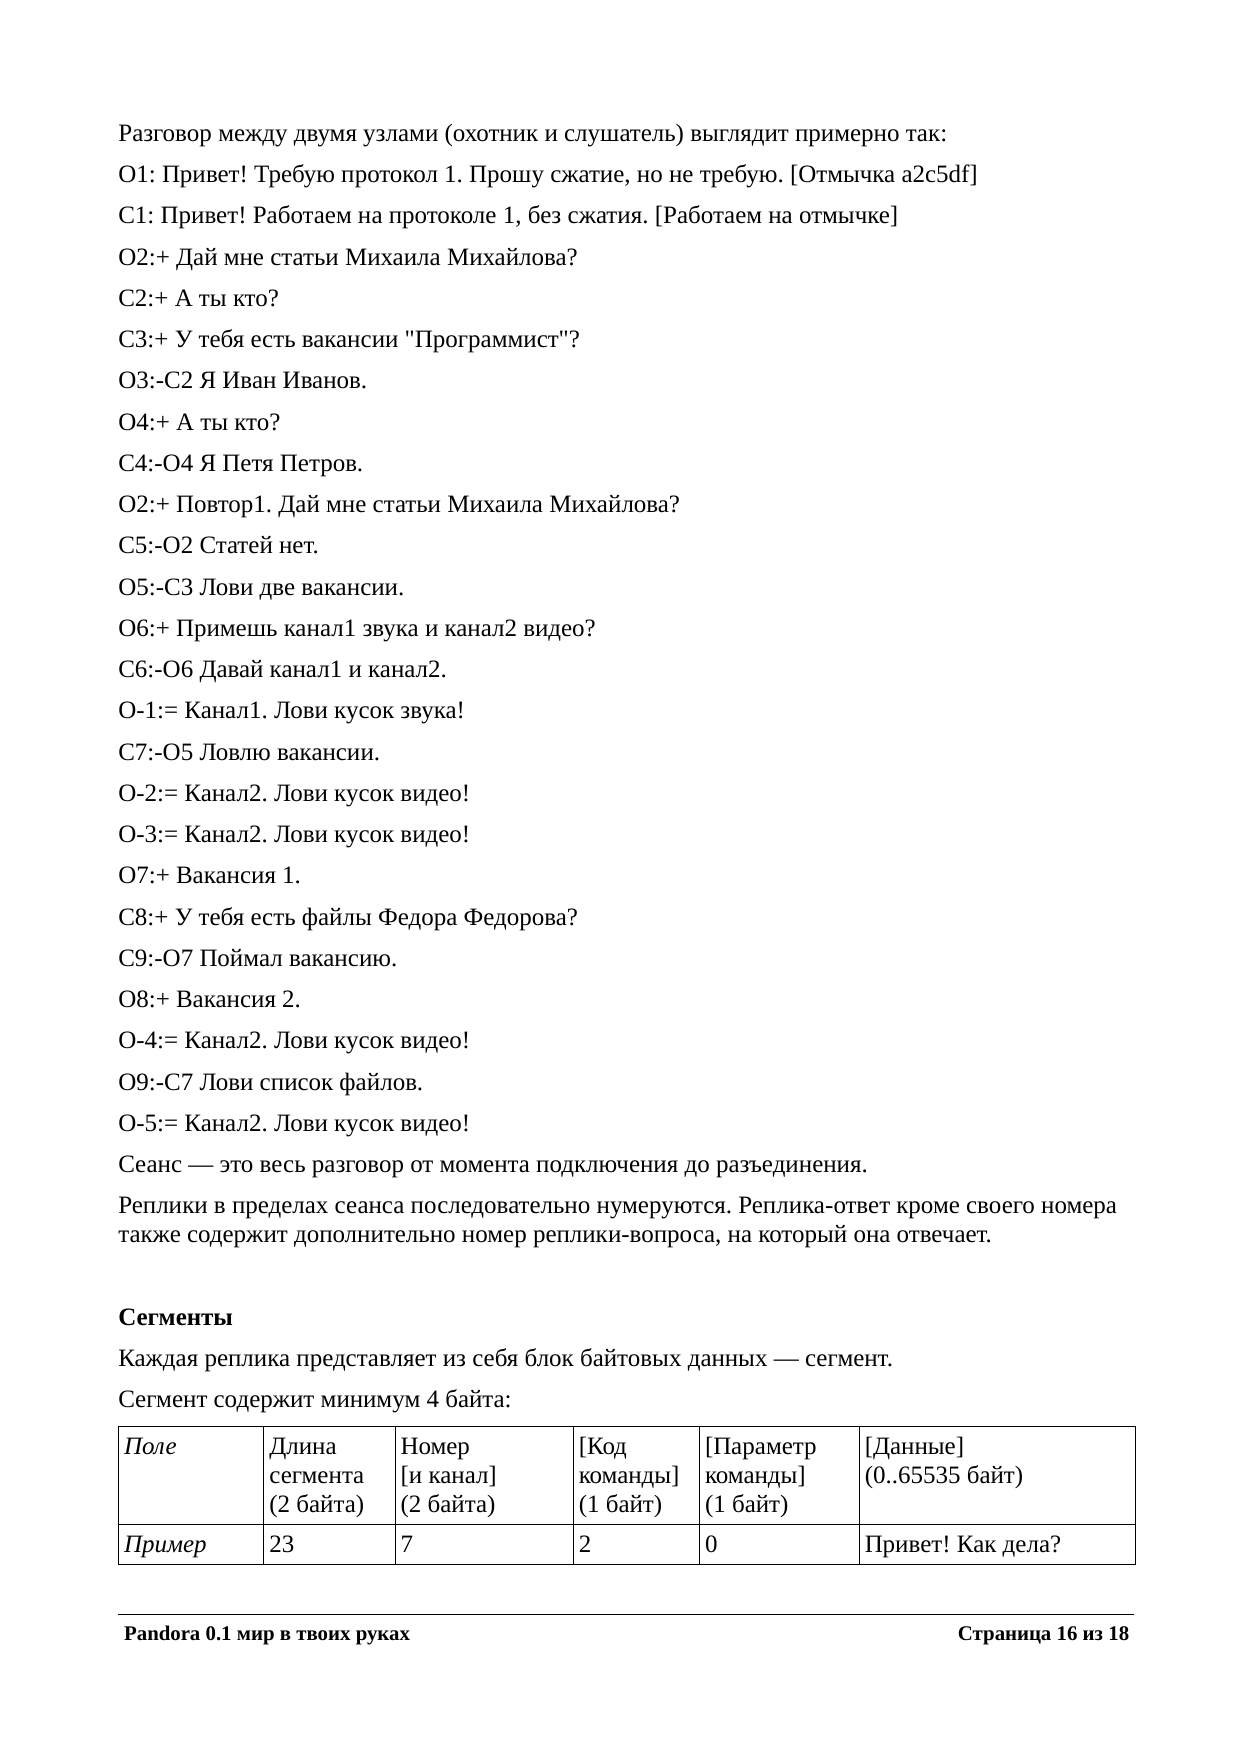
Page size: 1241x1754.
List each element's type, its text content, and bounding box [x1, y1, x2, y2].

table_cell 23 [264, 1525, 395, 1564]
text Сегмент содержит минимум 4 байта: [118, 1384, 1134, 1413]
text О-3:= Канал2. Лови кусок видео! [118, 819, 1134, 848]
text С2:+ А ты кто? [118, 283, 1134, 312]
text О1: Привет! Требую протокол 1. Прошу сжатие, но не требую. [Отмычка a2c5df] [118, 159, 1134, 188]
table_cell 0 [700, 1525, 859, 1564]
text Сеанс — это весь разговор от момента подключения до разъединения. [118, 1149, 1134, 1178]
text С7:-O5 Ловлю вакансии. [118, 737, 1134, 766]
text Разговор между двумя узлами (охотник и слушатель) выглядит примерно так: [118, 118, 1134, 147]
text С6:-О6 Давай канал1 и канал2. [118, 654, 1134, 683]
text О9:-С7 Лови список файлов. [118, 1067, 1134, 1096]
text С9:-О7 Поймал вакансию. [118, 943, 1134, 972]
text О2:+ Повтор1. Дай мне статьи Михаила Михайлова? [118, 489, 1134, 518]
table_header Длина сегмента (2 байта) [264, 1427, 395, 1523]
table_header Номер [и канал] (2 байта) [396, 1427, 573, 1523]
text О5:-С3 Лови две вакансии. [118, 572, 1134, 601]
text О-2:= Канал2. Лови кусок видео! [118, 778, 1134, 807]
text О7:+ Вакансия 1. [118, 861, 1134, 889]
text О-4:= Канал2. Лови кусок видео! [118, 1026, 1134, 1054]
table_header [Данные] (0..65535 байт) [860, 1427, 1135, 1523]
table_cell 7 [396, 1525, 573, 1564]
text С4:-О4 Я Петя Петров. [118, 448, 1134, 477]
table_cell Привет! Как дела? [860, 1525, 1135, 1564]
text С3:+ У тебя есть вакансии "Программист"? [118, 324, 1134, 353]
text О2:+ Дай мне статьи Михаила Михайлова? [118, 242, 1134, 271]
text Сегменты [118, 1302, 1134, 1331]
table_header [Код команды] (1 байт) [574, 1427, 699, 1523]
text Каждая реплика представляет из себя блок байтовых данных — сегмент. [118, 1343, 1134, 1372]
text О6:+ Примешь канал1 звука и канал2 видео? [118, 613, 1134, 642]
text О3:-С2 Я Иван Иванов. [118, 366, 1134, 394]
text С8:+ У тебя есть файлы Федора Федорова? [118, 902, 1134, 931]
text О4:+ А ты кто? [118, 407, 1134, 436]
table_cell Пример [119, 1525, 263, 1564]
table_header [Параметр команды] (1 байт) [700, 1427, 859, 1523]
text Реплики в пределах сеанса последовательно нумеруются. Реплика-ответ кроме своего номера также содержит дополнительно номер реплики-вопроса, на который она отвечает. [118, 1191, 1134, 1248]
text О-1:= Канал1. Лови кусок звука! [118, 696, 1134, 724]
text О-5:= Канал2. Лови кусок видео! [118, 1108, 1134, 1137]
table_cell 2 [574, 1525, 699, 1564]
table_header Поле [119, 1427, 263, 1523]
text О8:+ Вакансия 2. [118, 984, 1134, 1013]
text С5:-О2 Статей нет. [118, 531, 1134, 559]
text С1: Привет! Работаем на протоколе 1, без сжатия. [Работаем на отмычке] [118, 201, 1134, 229]
